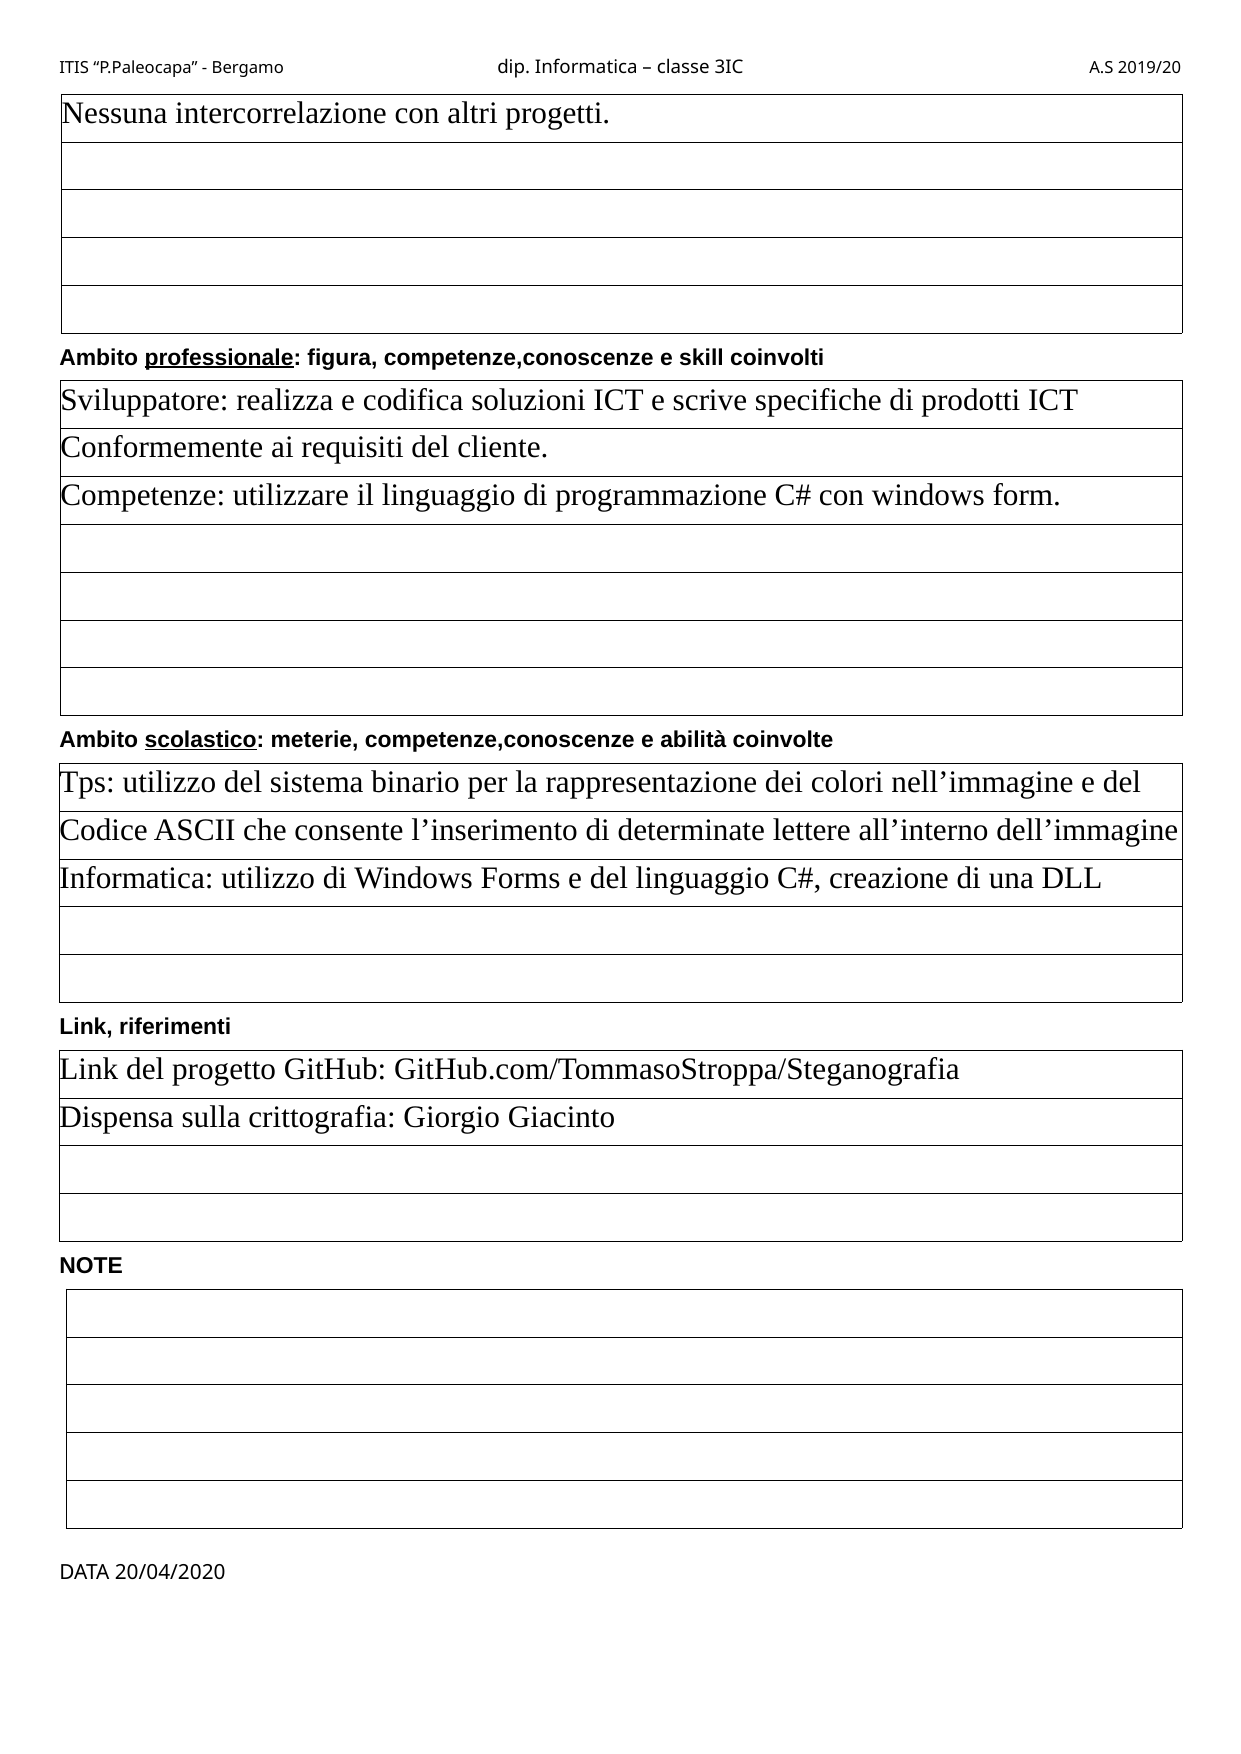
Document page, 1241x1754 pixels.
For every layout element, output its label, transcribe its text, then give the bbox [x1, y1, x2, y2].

table_cell [60, 1146, 1182, 1193]
table_cell [62, 286, 1182, 333]
table_cell [60, 907, 1182, 954]
table_cell [60, 1194, 1182, 1241]
table_header Tps: utilizzo del sistema binario per la rappresentazione dei colori nell’immagine e del [60, 764, 1182, 811]
table_cell [67, 1385, 1182, 1432]
table_cell Informatica: utilizzo di Windows Forms e del linguaggio C#, creazione di una DLL [60, 860, 1182, 906]
table_cell Codice ASCII che consente l’inserimento di determinate lettere all’interno dell’immagine [60, 812, 1182, 858]
table_cell Competenze: utilizzare il linguaggio di programmazione C# con windows form. [61, 477, 1182, 524]
table_cell [60, 955, 1182, 1002]
table_cell [67, 1433, 1182, 1480]
text DATA 20/04/2020 [59, 1557, 1181, 1614]
table_cell Dispensa sulla crittografia: Giorgio Giacinto [60, 1099, 1182, 1145]
text Ambito professionale: figura, competenze,conoscenze e skill coinvolti [59, 344, 1181, 370]
table_cell [62, 190, 1182, 237]
text Ambito scolastico: meterie, competenze,conoscenze e abilità coinvolte [59, 726, 1181, 752]
table_cell [61, 668, 1182, 715]
table_header Sviluppatore: realizza e codifica soluzioni ICT e scrive specifiche di prodotti ICT [61, 381, 1182, 428]
table_header Link del progetto GitHub: GitHub.com/TommasoStroppa/Steganografia [60, 1051, 1182, 1097]
table_cell [61, 573, 1182, 619]
table_header Nessuna intercorrelazione con altri progetti. [62, 95, 1182, 141]
table_header [67, 1290, 1182, 1336]
table_cell [67, 1481, 1182, 1528]
table_cell [61, 621, 1182, 667]
table_cell Conformemente ai requisiti del cliente. [61, 429, 1182, 476]
table_cell [62, 238, 1182, 285]
table_cell [61, 525, 1182, 572]
table_cell [62, 143, 1182, 189]
text Link, riferimenti [59, 1013, 1181, 1039]
table_cell [67, 1338, 1182, 1384]
text NOTE [59, 1252, 1181, 1278]
